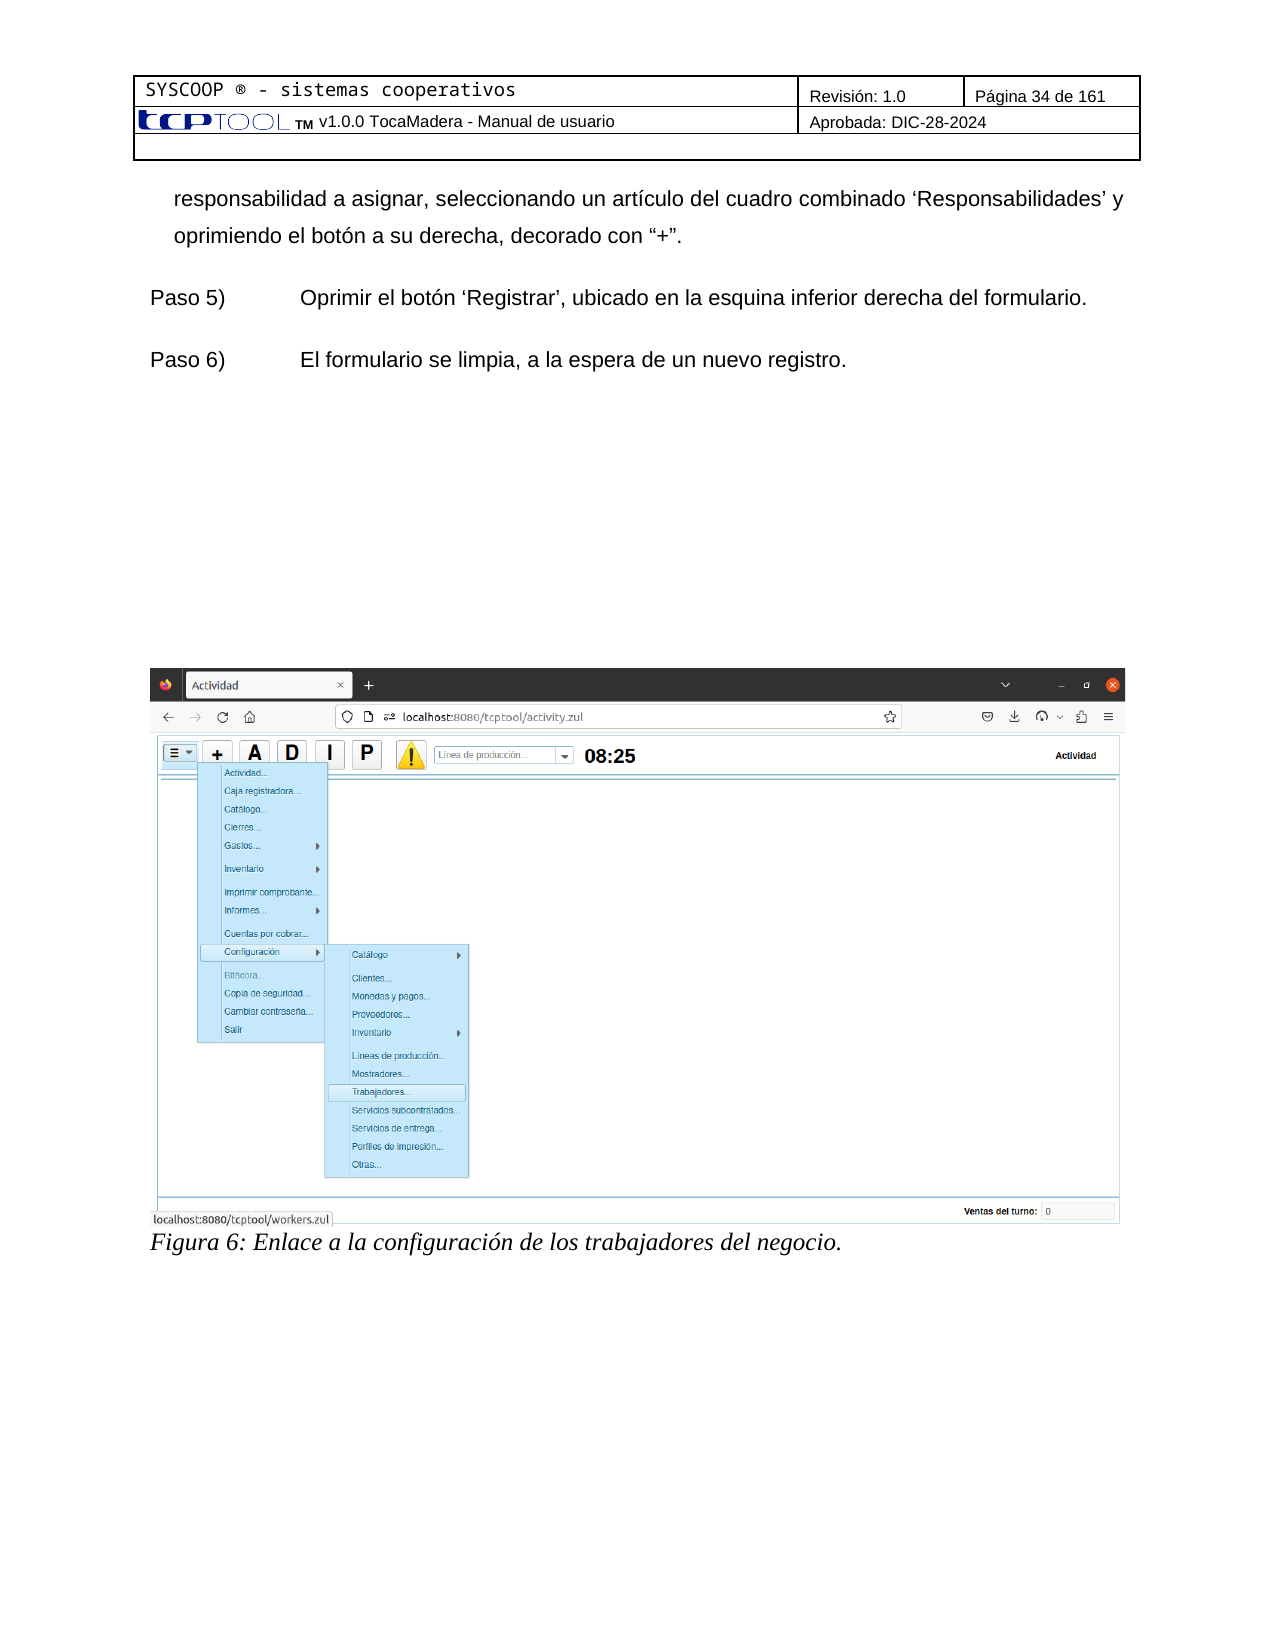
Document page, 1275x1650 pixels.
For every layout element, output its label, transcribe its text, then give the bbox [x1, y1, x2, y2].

list responsabilidad a asignar, seleccionando un artículo del cuadro combinado ‘Responsabilidades’ y oprimiendo el botón a su derecha, decorado con “+”. [150, 186, 1125, 249]
list Oprimir el botón ‘Registrar’, ubicado en la esquina inferior derecha del formulario. [150, 285, 1125, 310]
picture [138, 110, 290, 130]
picture [150, 668, 1125, 1227]
text Figura 6: Enlace a la configuración de los trabajadores del negocio. [150, 1227, 1125, 1255]
list El formulario se limpia, a la espera de un nuevo registro. [150, 347, 1125, 372]
